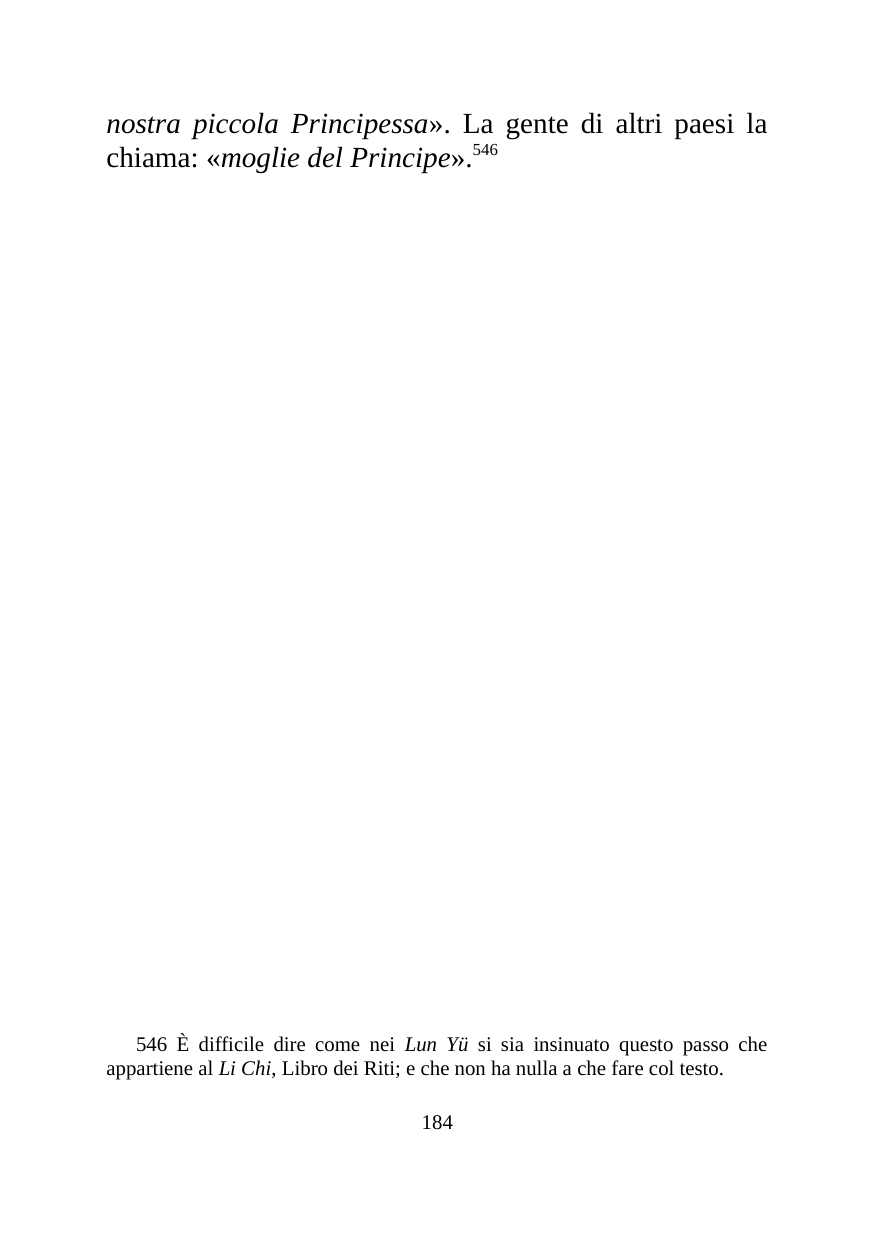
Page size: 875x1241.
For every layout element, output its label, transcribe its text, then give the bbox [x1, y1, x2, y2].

text È difficile dire come nei Lun Yü si sia insinuato questo passo che appartiene al Li Chi, Libro dei Riti; e che non ha nulla a che fare col testo. [106, 1032, 768, 1080]
text nostra piccola Principessa». La gente di altri paesi la chiama: «moglie del Principe». [106, 106, 768, 173]
